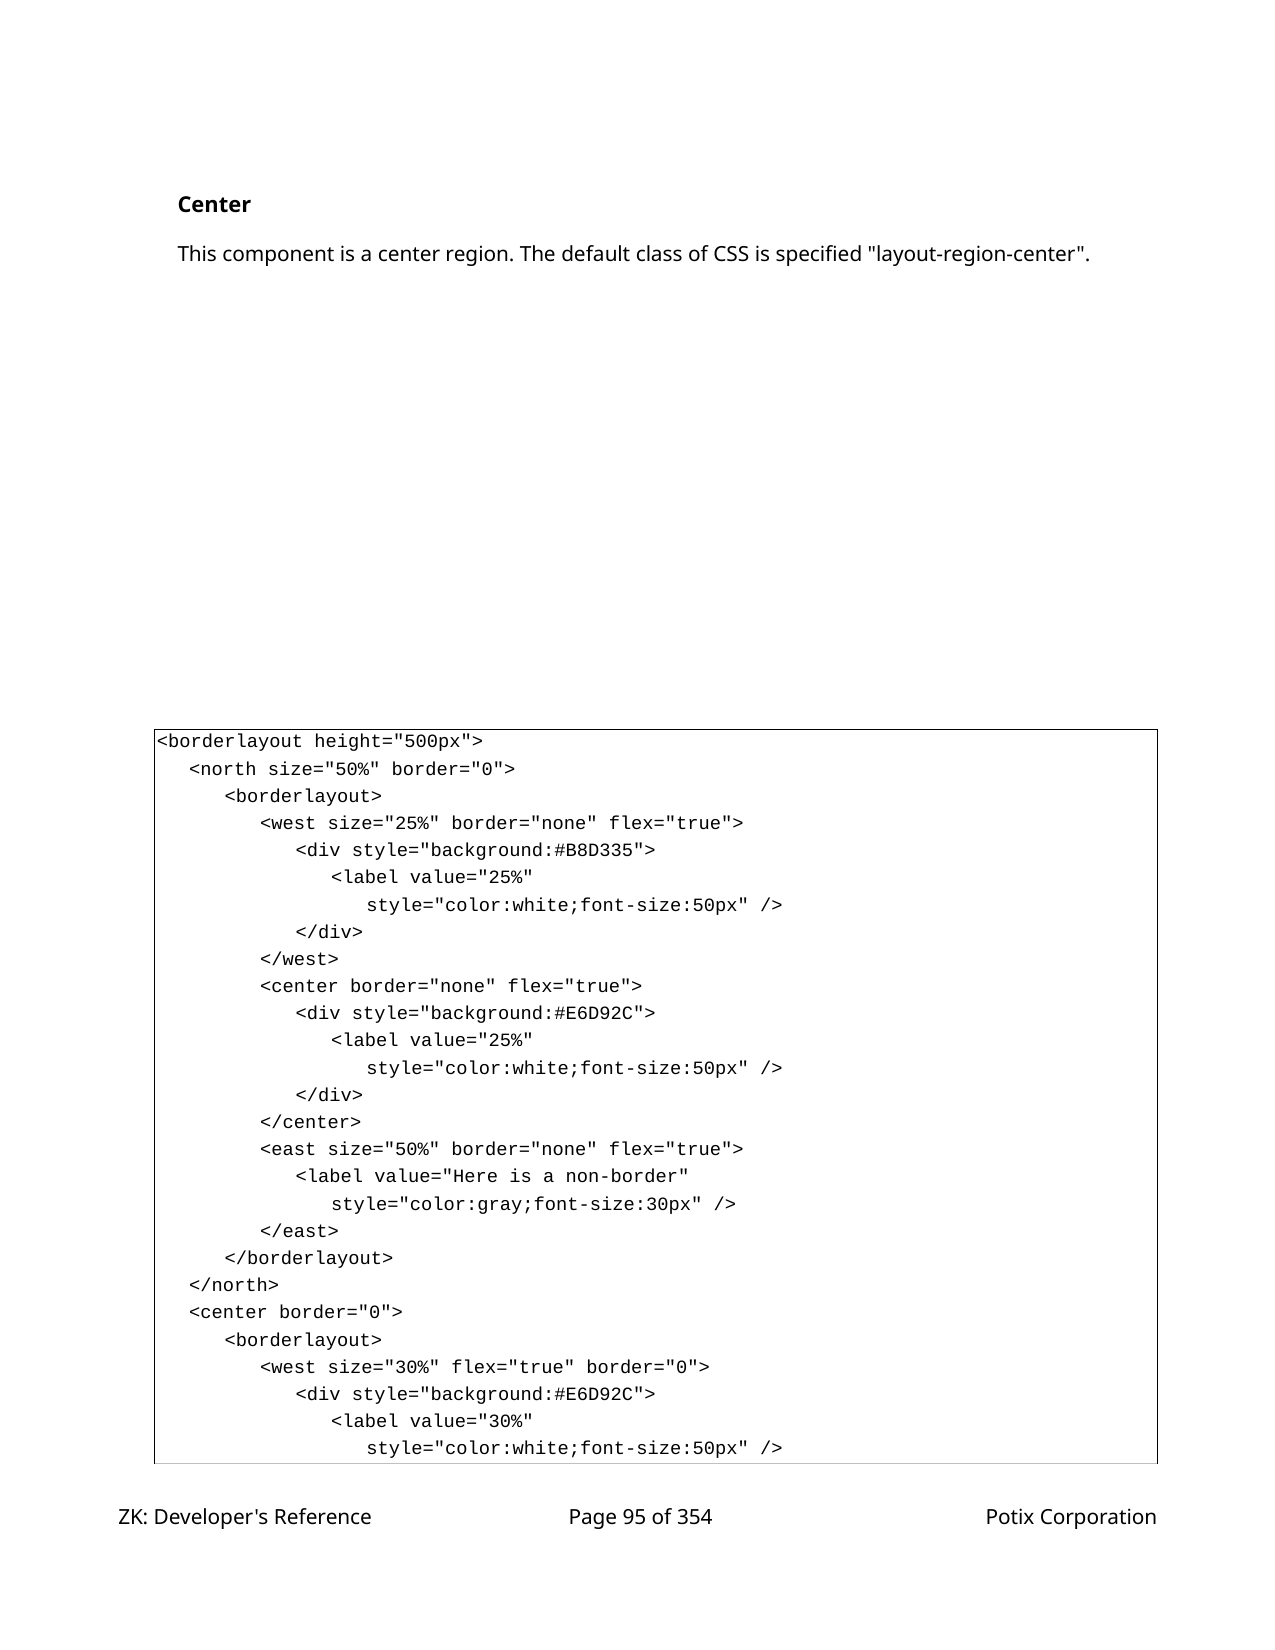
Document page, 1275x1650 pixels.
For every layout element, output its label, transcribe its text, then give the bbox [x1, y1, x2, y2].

text </div> [155, 919, 1157, 944]
text This component is a center region. The default class of CSS is specified "layout-region-center". [177, 239, 1157, 268]
text <label value="30%" [155, 1409, 1157, 1433]
text <div style="background:#B8D335"> [155, 838, 1157, 862]
text style="color:white;font-size:50px" /> [155, 1436, 1157, 1463]
text <label value="Here is a non-border" [155, 1164, 1157, 1188]
text <west size="30%" flex="true" border="0"> [155, 1354, 1157, 1379]
text </center> [155, 1110, 1157, 1134]
text <west size="25%" border="none" flex="true"> [155, 811, 1157, 835]
text <div style="background:#E6D92C"> [155, 1382, 1157, 1406]
text </east> [155, 1219, 1157, 1243]
text <east size="50%" border="none" flex="true"> [155, 1137, 1157, 1161]
text <borderlayout> [155, 784, 1157, 808]
text style="color:gray;font-size:30px" /> [155, 1191, 1157, 1216]
text style="color:white;font-size:50px" /> [155, 1056, 1157, 1080]
text <borderlayout> [155, 1327, 1157, 1352]
text </div> [155, 1083, 1157, 1107]
subtitle Center [177, 189, 1157, 219]
text </west> [155, 947, 1157, 971]
text <div style="background:#E6D92C"> [155, 1001, 1157, 1025]
text <center border="none" flex="true"> [155, 974, 1157, 998]
text <borderlayout height="500px"> [155, 730, 1157, 753]
text <label value="25%" [155, 865, 1157, 889]
text </north> [155, 1273, 1157, 1297]
text </borderlayout> [155, 1246, 1157, 1270]
text <label value="25%" [155, 1028, 1157, 1053]
text <center border="0"> [155, 1300, 1157, 1324]
text style="color:white;font-size:50px" /> [155, 892, 1157, 917]
text <north size="50%" border="0"> [155, 756, 1157, 781]
